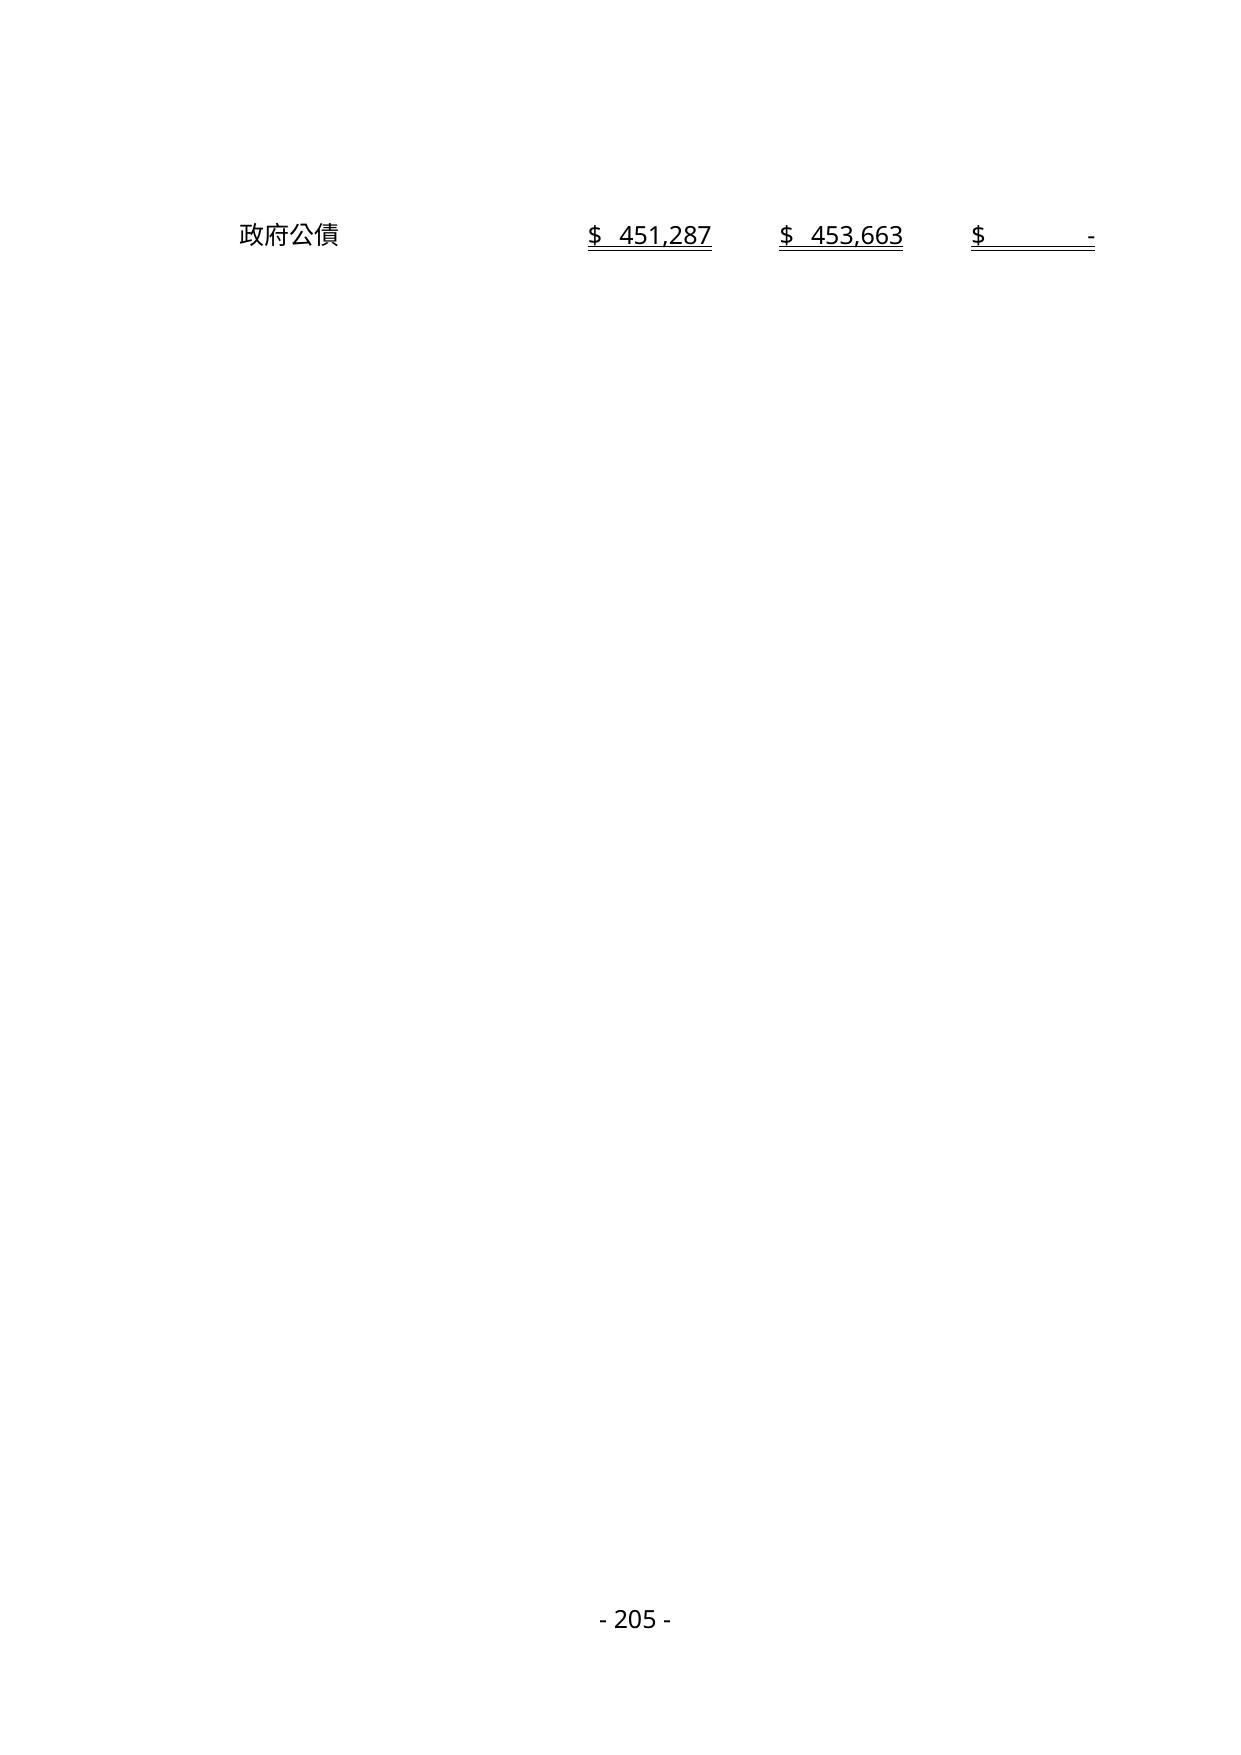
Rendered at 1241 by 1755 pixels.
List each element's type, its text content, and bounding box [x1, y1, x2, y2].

table_cell [930, 215, 944, 252]
table_cell [738, 215, 753, 252]
table_cell $ 451,287 [561, 215, 738, 252]
table_cell [546, 215, 561, 252]
table_cell $ 453,663 [753, 215, 930, 252]
table_cell 政府公債 [236, 215, 546, 252]
table_cell $ - [945, 215, 1122, 252]
